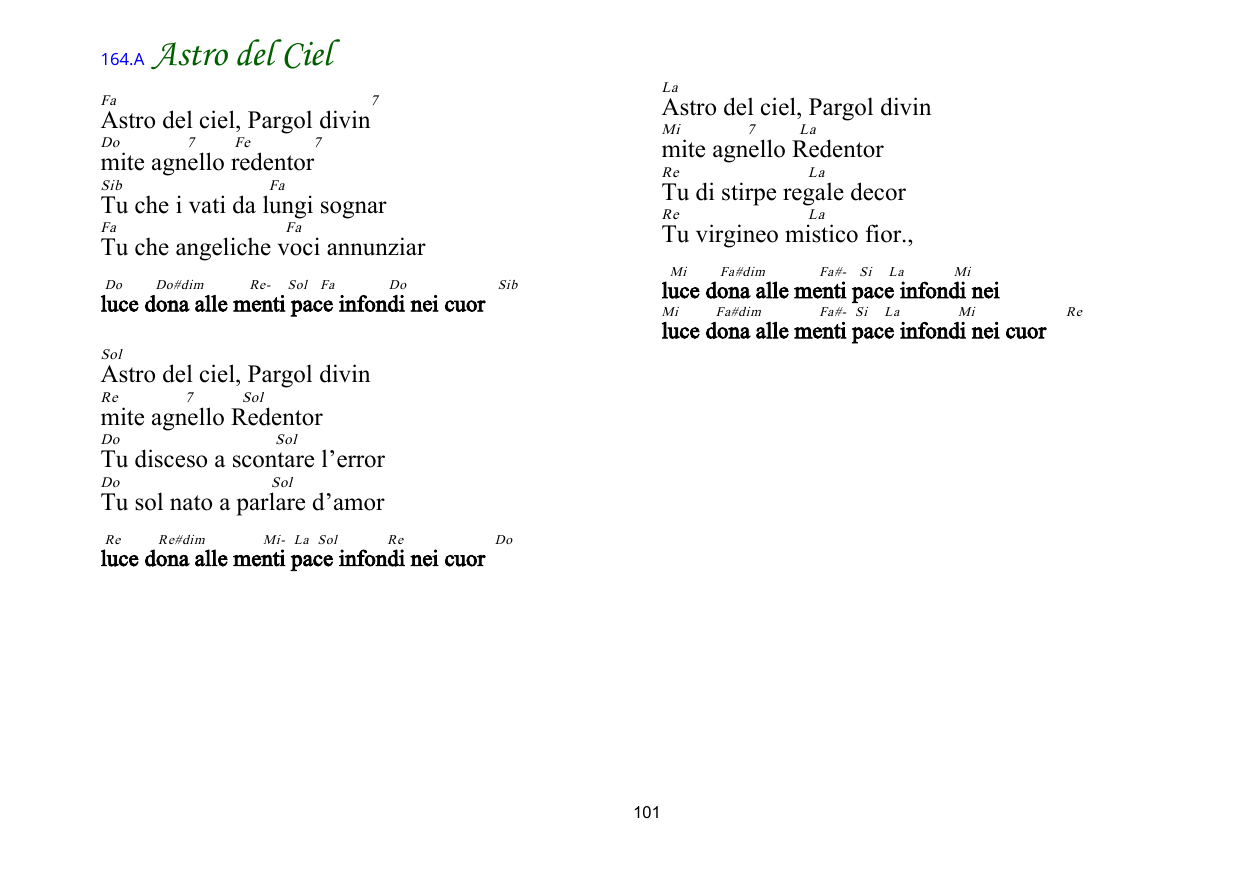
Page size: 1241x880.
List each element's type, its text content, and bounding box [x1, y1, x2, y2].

text Do Sol [100, 473, 634, 488]
text mite agnello Redentor [661, 135, 1195, 163]
text Do Do#dim Re- Sol Fa Do Sib [100, 276, 634, 291]
text Do Sol [100, 431, 634, 446]
text 164.A Astro del Ciel [100, 35, 634, 76]
text Astro del ciel, Pargol divin [100, 106, 634, 134]
text Mi Fa#dim Fa#- Si La Mi [661, 263, 1195, 277]
text Re La [661, 163, 1195, 178]
text Tu virgineo mistico fior., [661, 220, 1195, 248]
text Astro del ciel, Pargol divin [661, 93, 1195, 120]
text Re Re#dim Mi- La Sol Re Do [100, 531, 634, 545]
text Astro del ciel, Pargol divin [100, 361, 634, 388]
text luce dona alle menti pace infondi nei [661, 277, 1195, 303]
text luce dona alle menti pace infondi nei cuor [100, 545, 634, 571]
text luce dona alle menti pace infondi nei cuor [100, 291, 634, 316]
text Sol [100, 346, 634, 361]
text Mi 7 La [661, 120, 1195, 135]
text Mi Fa#dim Fa#- Si La Mi Re [661, 303, 1195, 318]
text Fa 7 [100, 91, 634, 106]
text Tu di stirpe regale decor [661, 178, 1195, 205]
text luce dona alle menti pace infondi nei cuor [661, 318, 1195, 343]
text Sib Fa [100, 176, 634, 191]
text Fa Fa [100, 219, 634, 233]
text Tu sol nato a parlare d’amor [100, 488, 634, 516]
text Tu disceso a scontare l’error [100, 446, 634, 473]
text Re La [661, 205, 1195, 220]
text mite agnello redentor [100, 148, 634, 176]
text La [661, 78, 1195, 93]
text mite agnello Redentor [100, 403, 634, 431]
text Re 7 Sol [100, 388, 634, 403]
text Tu che angeliche voci annunziar [100, 233, 634, 261]
text Tu che i vati da lungi sognar [100, 191, 634, 219]
text Do 7 Fe 7 [100, 134, 634, 148]
